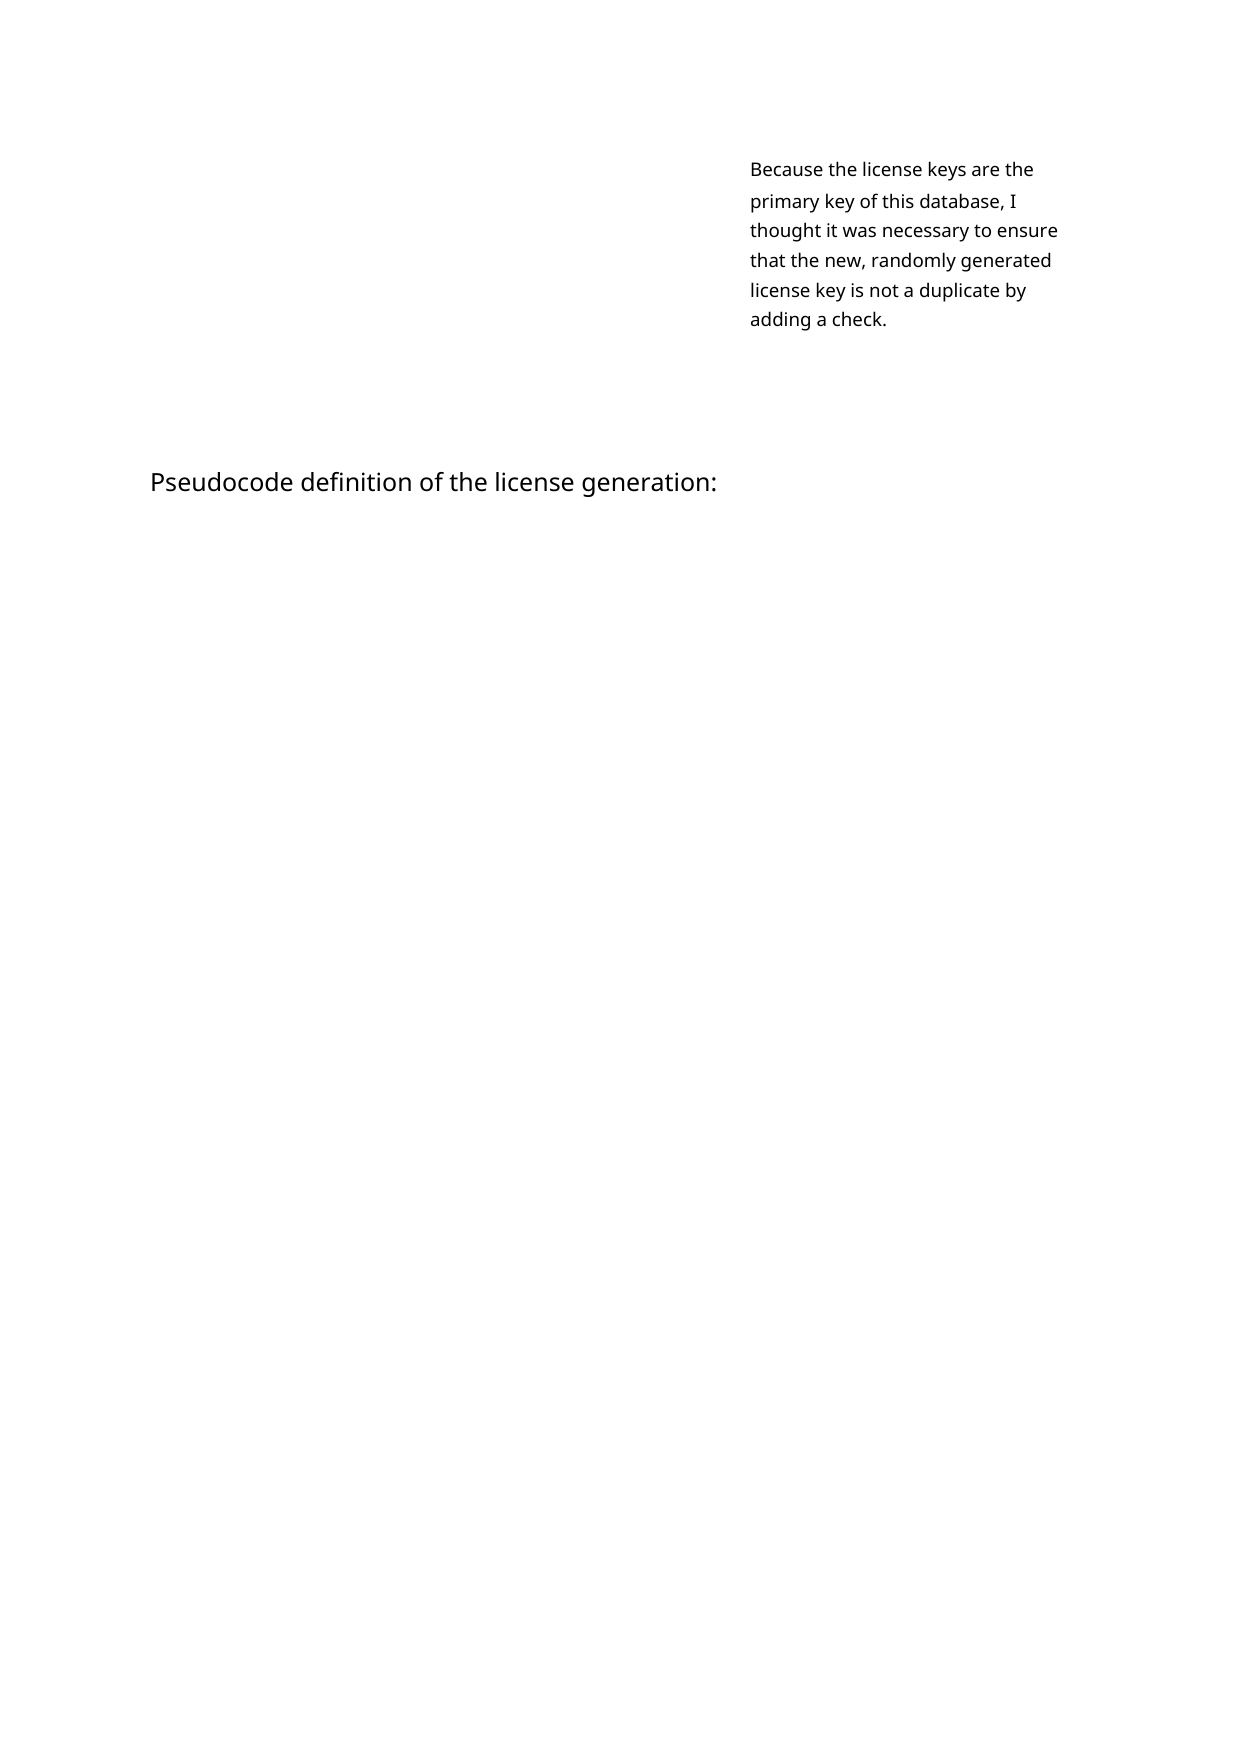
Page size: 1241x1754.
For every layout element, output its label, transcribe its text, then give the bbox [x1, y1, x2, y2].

text Because the license keys are the primary key of this database, I thought it was necessary to ensure that the new, randomly generated license key is not a duplicate by adding a check. [150, 150, 1090, 332]
text Pseudocode definition of the license generation: [150, 465, 1090, 499]
